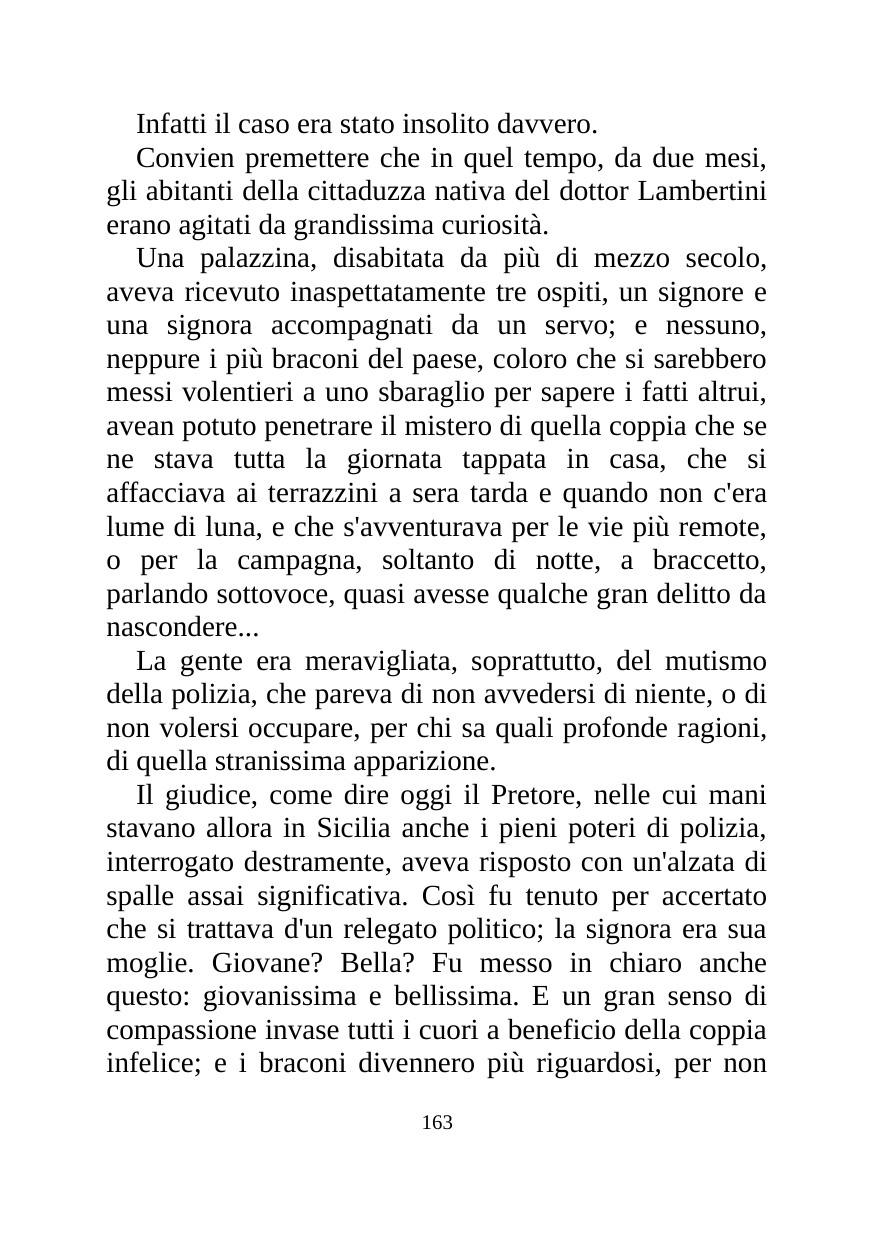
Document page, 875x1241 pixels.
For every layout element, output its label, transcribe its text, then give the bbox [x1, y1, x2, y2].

text Il giudice, come dire oggi il Pretore, nelle cui mani stavano allora in Sicilia anche i pieni poteri di polizia, interrogato destramente, aveva risposto con un'alzata di spalle assai significativa. Così fu tenuto per accertato che si trattava d'un relegato politico; la signora era sua moglie. Giovane? Bella? Fu messo in chiaro anche questo: giovanissima e bellissima. E un gran senso di compassione invase tutti i cuori a beneficio della coppia infelice; e i braconi divennero più riguardosi, per non [106, 777, 768, 1079]
text Convien premettere che in quel tempo, da due mesi, gli abitanti della cittaduzza nativa del dottor Lambertini erano agitati da grandissima curiosità. [106, 140, 768, 240]
text Infatti il caso era stato insolito davvero. [106, 106, 768, 140]
text Una palazzina, disabitata da più di mezzo secolo, aveva ricevuto inaspettatamente tre ospiti, un signore e una signora accompagnati da un servo; e nessuno, neppure i più braconi del paese, coloro che si sarebbero messi volentieri a uno sbaraglio per sapere i fatti altrui, avean potuto penetrare il mistero di quella coppia che se ne stava tutta la giornata tappata in casa, che si affacciava ai terrazzini a sera tarda e quando non c'era lume di luna, e che s'avventurava per le vie più remote, o per la campagna, soltanto di notte, a braccetto, parlando sottovoce, quasi avesse qualche gran delitto da nascondere... [106, 240, 768, 643]
text La gente era meravigliata, soprattutto, del mutismo della polizia, che pareva di non avvedersi di niente, o di non volersi occupare, per chi sa quali profonde ragioni, di quella stranissima apparizione. [106, 643, 768, 777]
